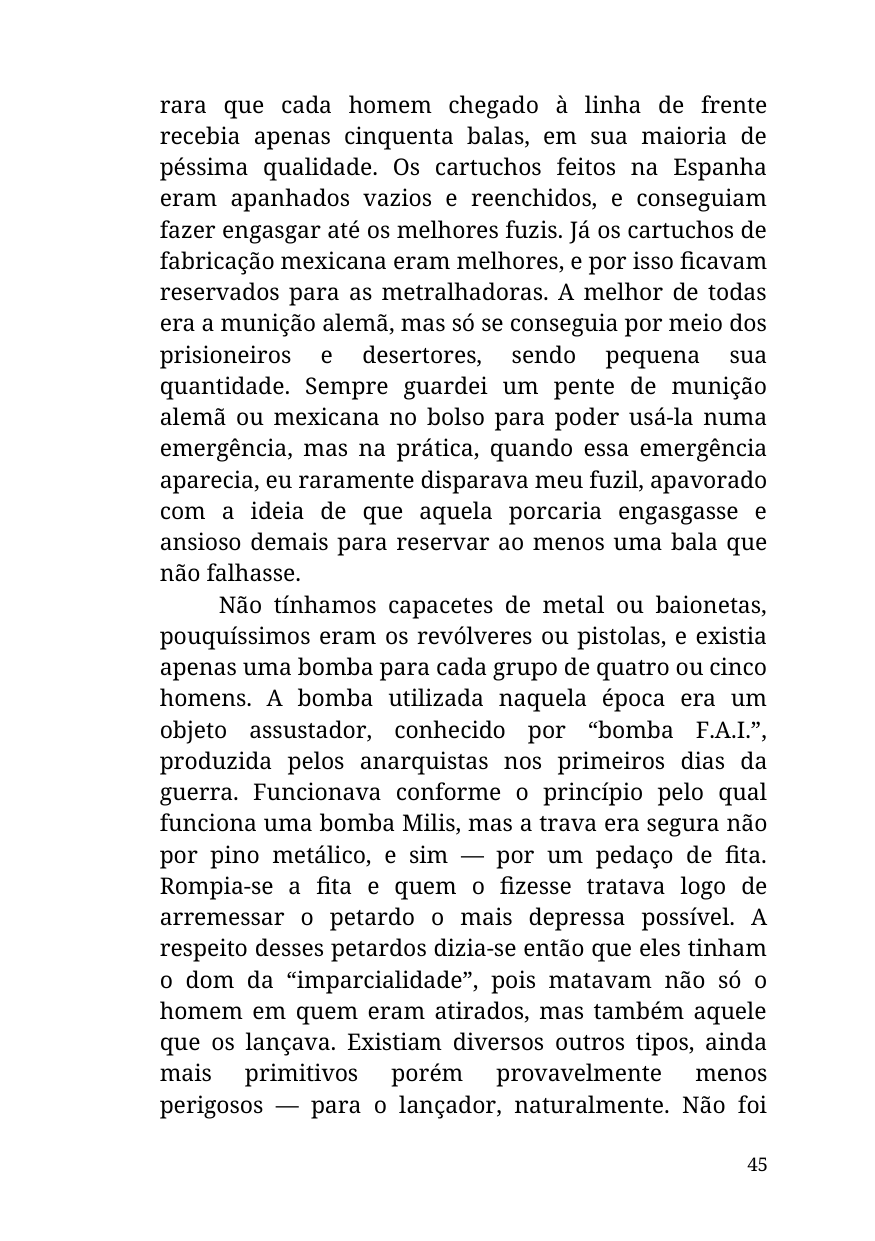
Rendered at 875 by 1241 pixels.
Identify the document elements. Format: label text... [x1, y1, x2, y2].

text Não tínhamos capacetes de metal ou baionetas, pouquíssimos eram os revólveres ou pistolas, e existia apenas uma bomba para cada grupo de quatro ou cinco homens. A bomba utilizada naquela época era um objeto assustador, conhecido por “bomba F.A.I.”, produzida pelos anarquistas nos primeiros dias da guerra. Funcionava conforme o princípio pelo qual funciona uma bomba Milis, mas a trava era segura não por pino metálico, e sim — por um pedaço de fita. Rompia-se a fita e quem o fizesse tratava logo de arremessar o petardo o mais depressa possível. A respeito desses petardos dizia-se então que eles tinham o dom da “imparcialidade”, pois matavam não só o homem em quem eram atirados, mas também aquele que os lançava. Existiam diversos outros tipos, ainda mais primitivos porém provavelmente menos perigosos — para o lançador, naturalmente. Não foi [159, 588, 768, 1120]
text rara que cada homem chegado à linha de frente recebia apenas cinquenta balas, em sua maioria de péssima qualidade. Os cartuchos feitos na Espanha eram apanhados vazios e reenchidos, e conseguiam fazer engasgar até os melhores fuzis. Já os cartuchos de fabricação mexicana eram melhores, e por isso ficavam reservados para as metralhadoras. A melhor de todas era a munição alemã, mas só se conseguia por meio dos prisioneiros e desertores, sendo pequena sua quantidade. Sempre guardei um pente de munição alemã ou mexicana no bolso para poder usá-la numa emergência, mas na prática, quando essa emergência aparecia, eu raramente disparava meu fuzil, apavorado com a ideia de que aquela porcaria engasgasse e ansioso demais para reservar ao menos uma bala que não falhasse. [159, 88, 768, 588]
